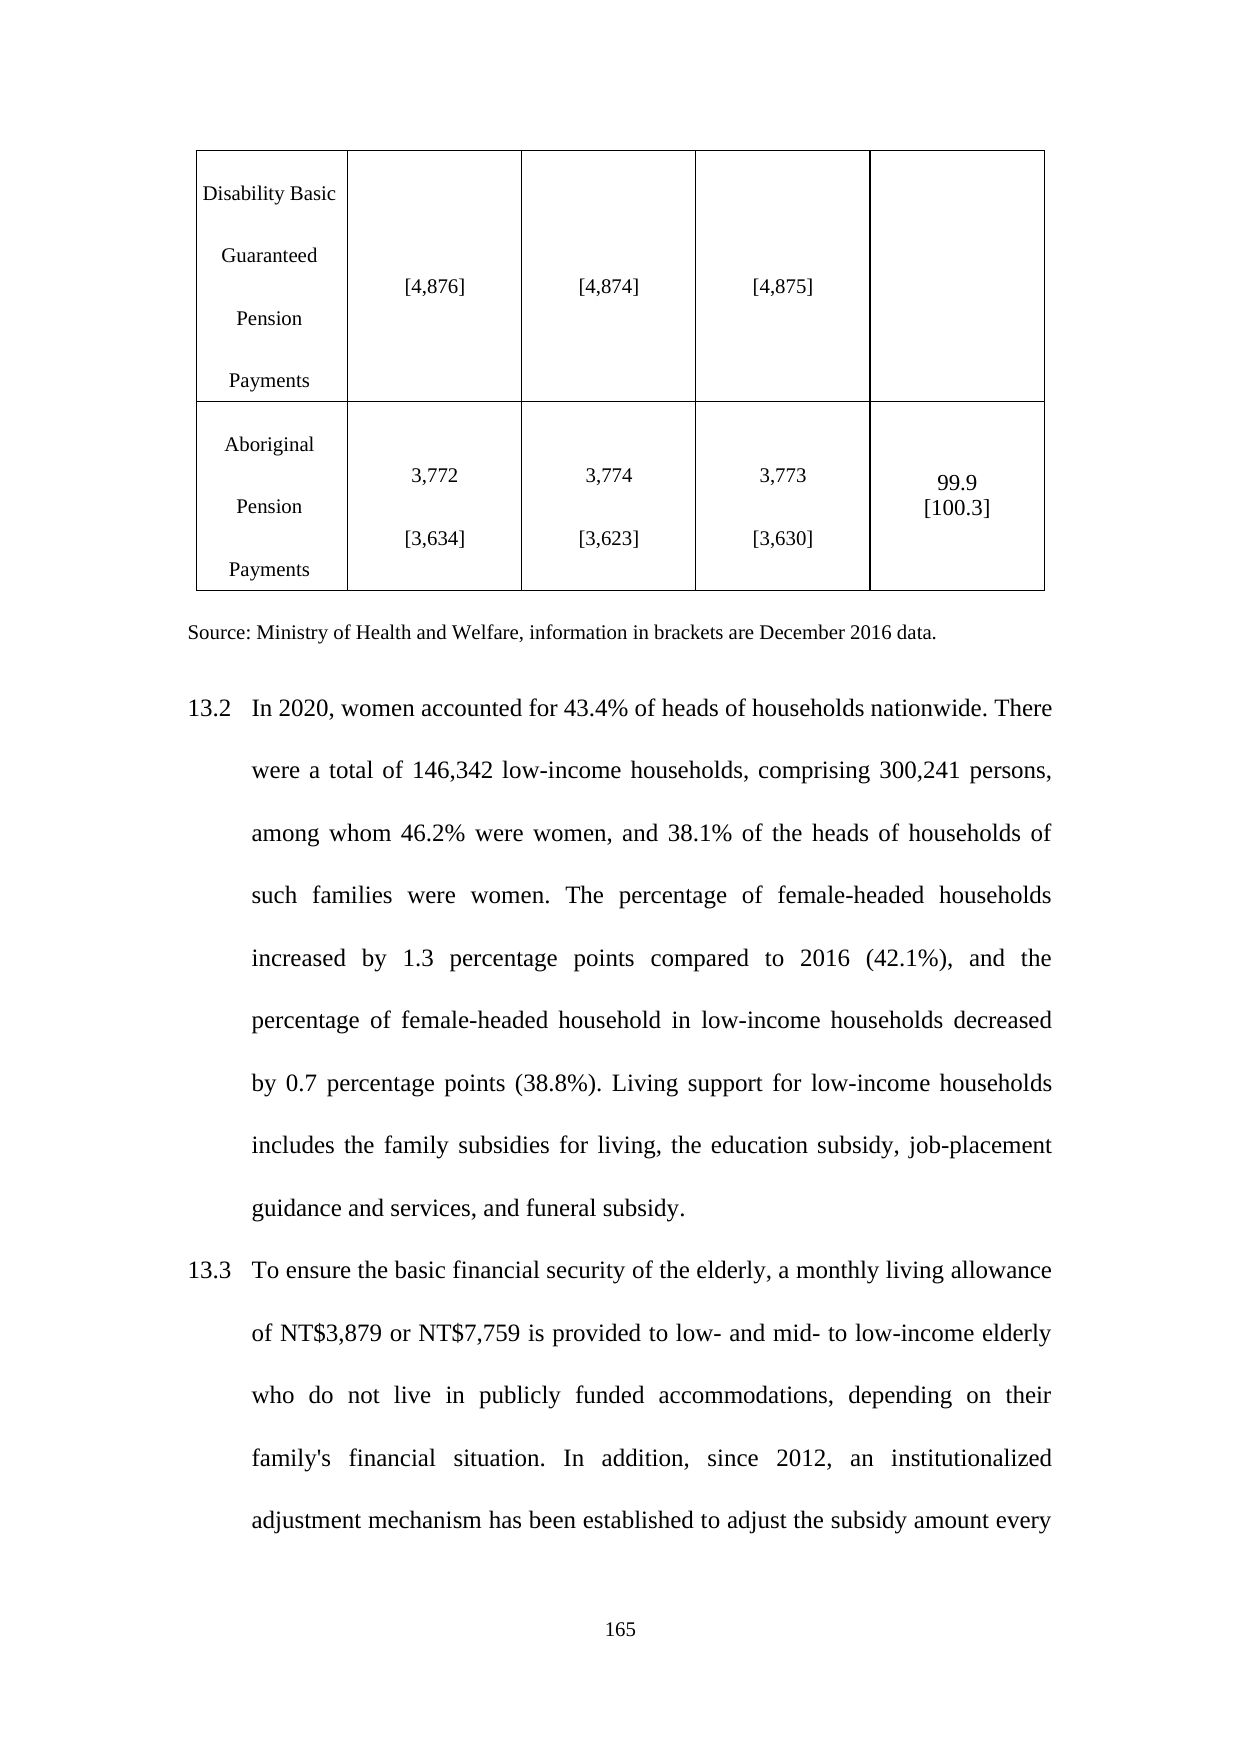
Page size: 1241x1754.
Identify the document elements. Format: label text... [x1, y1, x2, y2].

list To ensure the basic financial security of the elderly, a monthly living allowance of NT$3,879 or NT$7,759 is provided to low- and mid- to low-income elderly who do not live in publicly funded accommodations, depending on their family's financial situation. In addition, since 2012, an institutionalized adjustment mechanism has been established to adjust the subsidy amount every [187, 1228, 1053, 1541]
table_cell Disability Basic Guaranteed Pension Payments [197, 151, 347, 401]
table_cell [4,874] [522, 151, 695, 401]
table_cell 3,772 [3,634] [348, 402, 521, 589]
table_cell 3,774 [3,623] [522, 402, 695, 589]
list In 2020, women accounted for 43.4% of heads of households nationwide. There were a total of 146,342 low-income households, comprising 300,241 persons, among whom 46.2% were women, and 38.1% of the heads of households of such families were women. The percentage of female-headed households increased by 1.3 percentage points compared to 2016 (42.1%), and the percentage of female-headed household in low-income households decreased by 0.7 percentage points (38.8%). Living support for low-income households includes the family subsidies for living, the education subsidy, job-placement guidance and services, and funeral subsidy. [187, 666, 1053, 1228]
table_cell 99.9 [100.3] [871, 402, 1044, 589]
table_cell 3,773 [3,630] [696, 402, 869, 589]
table_cell [871, 151, 1044, 401]
table_cell Aboriginal Pension Payments [197, 402, 347, 589]
text Source: Ministry of Health and Welfare, information in brackets are December 2016 data. [187, 591, 1053, 653]
table_cell [4,876] [348, 151, 521, 401]
table_cell [4,875] [696, 151, 869, 401]
